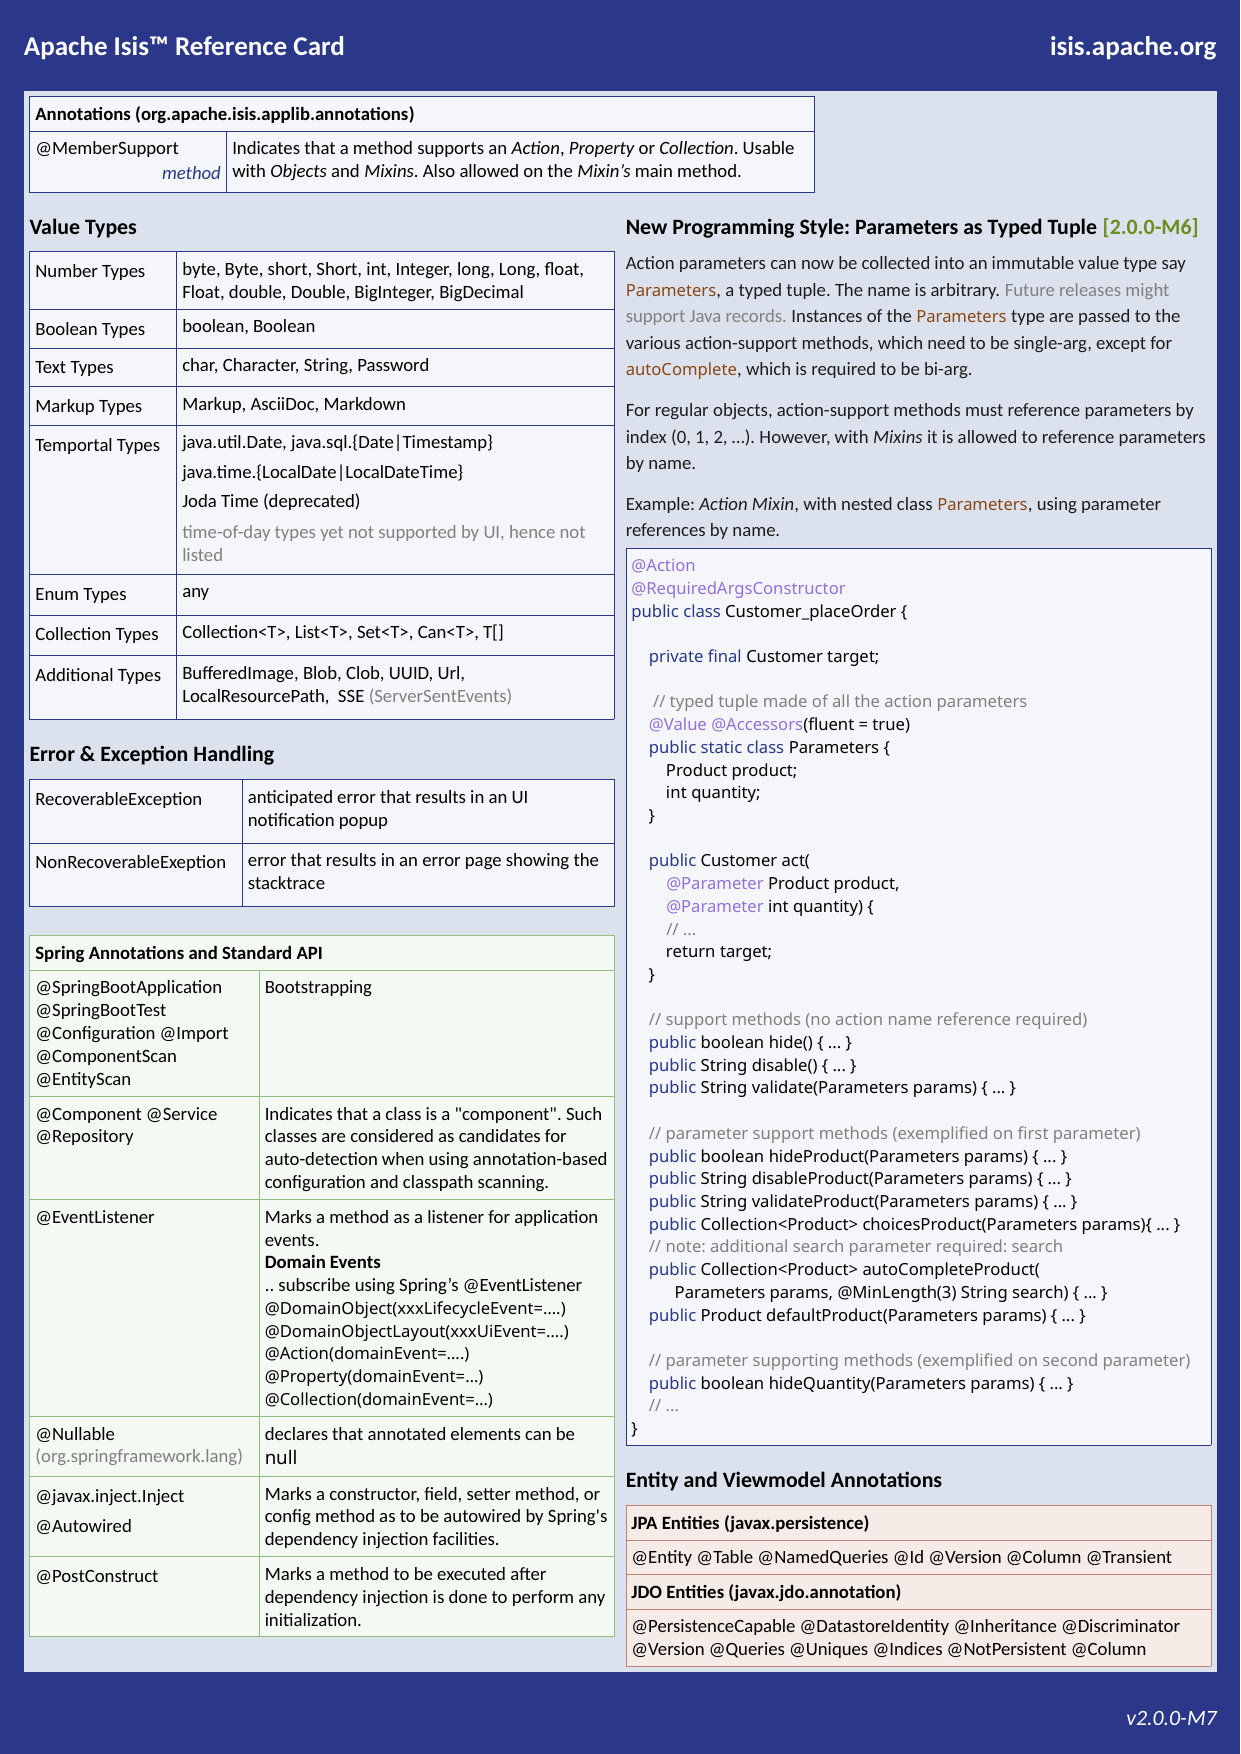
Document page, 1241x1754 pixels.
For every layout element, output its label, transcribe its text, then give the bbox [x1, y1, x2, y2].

table_header JPA Entities (javax.persistence) [627, 1506, 1211, 1540]
table_cell @PersistenceCapable @DatastoreIdentity @Inheritance @Discriminator @Version @Queries @Uniques @Indices @NotPersistent @Column [627, 1610, 1211, 1666]
table_cell Temportal Types [30, 426, 176, 574]
table_header byte, Byte, short, Short, int, Integer, long, Long, float, Float, double, Double, BigInteger, BigDecimal [177, 252, 614, 309]
table_cell @Nullable (org.springframework.lang) [30, 1417, 259, 1476]
table_header Number Types [30, 252, 176, 309]
table_cell Markup Types [30, 387, 176, 425]
table_cell Markup, AsciiDoc, Markdown [177, 387, 614, 425]
table_cell JDO Entities (javax.jdo.annotation) [627, 1575, 1211, 1609]
table_cell @Entity @Table @NamedQueries @Id @Version @Column @Transient [627, 1541, 1211, 1574]
table_cell Text Types [30, 349, 176, 386]
table_cell @MemberSupport method [30, 132, 226, 192]
table_cell Collection<T>, List<T>, Set<T>, Can<T>, T[] [177, 616, 614, 655]
table_cell @PostConstruct [30, 1557, 259, 1636]
table_header anticipated error that results in an UI notification popup [243, 780, 614, 843]
table_header @Action @RequiredArgsConstructor public class Customer_placeOrder { private final Customer target; // typed tuple made of all the action parameters @Value @Accessors(fluent = true) public static class Parameters { Product product; int quantity; } public Customer act( @Parameter Product product, @Parameter int quantity) { // ... return target; } // support methods (no action name reference required) public boolean hide() { ... } public String disable() { ... } public String validate(Parameters params) { ... } // parameter support methods (exemplified on first parameter) public boolean hideProduct(Parameters params) { ... } public String disableProduct(Parameters params) { ... } public String validateProduct(Parameters params) { ... } public Collection<Product> choicesProduct(Parameters params){ ... } // note: additional search parameter required: search public Collection<Product> autoCompleteProduct( Parameters params, @MinLength(3) String search) { ... } public Product defaultProduct(Parameters params) { ... } // parameter supporting methods (exemplified on second parameter) public boolean hideQuantity(Parameters params) { ... } // ... } [627, 549, 1211, 1445]
table_header Spring Annotations and Standard API [30, 936, 614, 970]
table_cell Indicates that a method supports an Action, Property or Collection. Usable with Objects and Mixins. Also allowed on the Mixin’s main method. [227, 132, 814, 192]
table_cell @javax.inject.Inject @Autowired [30, 1477, 259, 1556]
table_cell @SpringBootApplication @SpringBootTest @Configuration @Import @ComponentScan @EntityScan [30, 971, 259, 1096]
table_cell Additional Types [30, 656, 176, 719]
table_cell Marks a constructor, field, setter method, or config method as to be autowired by Spring's dependency injection facilities. [260, 1477, 614, 1556]
table_header [820, 91, 1217, 198]
table_cell BufferedImage, Blob, Clob, UUID, Url, LocalResourcePath, SSE (ServerSentEvents) [177, 656, 614, 719]
table_cell java.util.Date, java.sql.{Date|Timestamp} java.time.{LocalDate|LocalDateTime} Joda Time (deprecated) time-of-day types yet not supported by UI, hence not listed [177, 426, 614, 574]
table_cell Bootstrapping [260, 971, 614, 1096]
table_cell error that results in an error page showing the stacktrace [243, 844, 614, 906]
table_header Annotations (org.apache.isis.applib.annotations) [30, 97, 814, 131]
table_cell Indicates that a class is a "component". Such classes are considered as candidates for auto-detection when using annotation-based configuration and classpath scanning. [260, 1097, 614, 1199]
table_cell Marks a method as a listener for application events. Domain Events .. subscribe using Spring’s @EventListener @DomainObject(xxxLifecycleEvent=….) @DomainObjectLayout(xxxUiEvent=….) @Action(domainEvent=….) @Property(domainEvent=…) @Collection(domainEvent=…) [260, 1200, 614, 1416]
table_cell Marks a method to be executed after dependency injection is done to perform any initialization. [260, 1557, 614, 1636]
table_cell declares that annotated elements can be null [260, 1417, 614, 1476]
table_cell Enum Types [30, 575, 176, 614]
table_header [24, 91, 820, 198]
table_header Value Types Error & Exception Handling [24, 198, 620, 1672]
table_cell any [177, 575, 614, 614]
table_cell @Component @Service @Repository [30, 1097, 259, 1199]
table_cell Collection Types [30, 616, 176, 655]
table_cell Boolean Types [30, 310, 176, 347]
table_cell char, Character, String, Password [177, 349, 614, 386]
table_cell boolean, Boolean [177, 310, 614, 347]
table_cell NonRecoverableExeption [30, 844, 242, 906]
table_header RecoverableException [30, 780, 242, 843]
table_header New Programming Style: Parameters as Typed Tuple [2.0.0-M6] Action parameters can now be collected into an immutable value type say Parameters, a typed tuple. The name is arbitrary. Future releases might support Java records. Instances of the Parameters type are passed to the various action-support methods, which need to be single-arg, except for autoComplete, which is required to be bi-arg. For regular objects, action-support methods must reference parameters by index (0, 1, 2, …). However, with Mixins it is allowed to reference parameters by name. Example: Action Mixin, with nested class Parameters, using parameter references by name. Entity and Viewmodel Annotations [620, 198, 1217, 1672]
table_cell @EventListener [30, 1200, 259, 1416]
